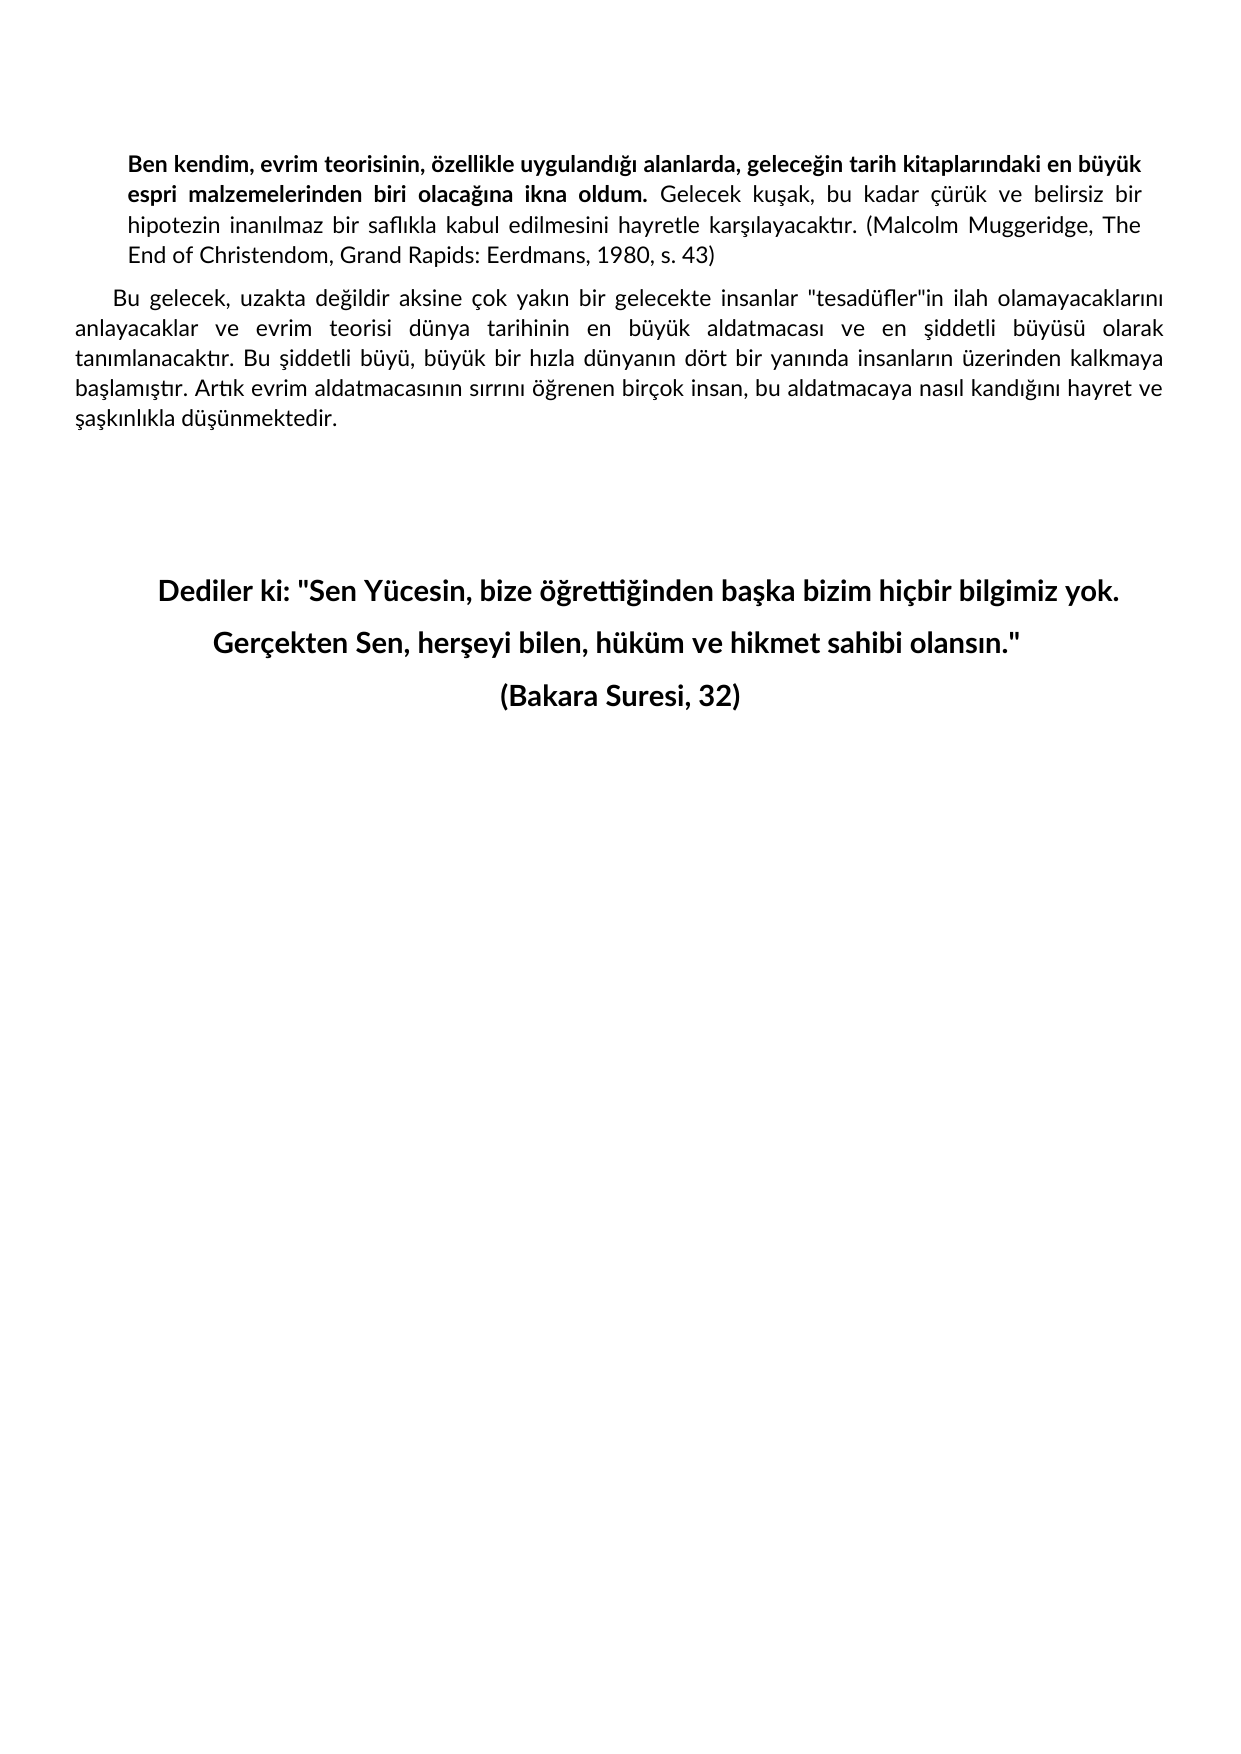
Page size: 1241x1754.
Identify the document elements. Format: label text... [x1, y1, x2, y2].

text Dediler ki: "Sen Yücesin, bize öğrettiğinden başka bizim hiçbir bilgimiz yok. Gerçekten Sen, herşeyi bilen, hüküm ve hikmet sahibi olansın." (Bakara Suresi, 32) [75, 572, 1165, 712]
text Ben kendim, evrim teorisinin, özellikle uygulandığı alanlarda, geleceğin tarih kitaplarındaki en büyük espri malzemelerinden biri olacağına ikna oldum. Gelecek kuşak, bu kadar çürük ve belirsiz bir hipotezin inanılmaz bir saflıkla kabul edilmesini hayretle karşılayacaktır. (Malcolm Muggeridge, The End of Christendom, Grand Rapids: Eerdmans, 1980, s. 43) [127, 150, 1143, 268]
text Bu gelecek, uzakta değildir aksine çok yakın bir gelecekte insanlar "tesadüfler"in ilah olamayacaklarını anlayacaklar ve evrim teorisi dünya tarihinin en büyük aldatmacası ve en şiddetli büyüsü olarak tanımlanacaktır. Bu şiddetli büyü, büyük bir hızla dünyanın dört bir yanında insanların üzerinden kalkmaya başlamıştır. Artık evrim aldatmacasının sırrını öğrenen birçok insan, bu aldatmacaya nasıl kandığını hayret ve şaşkınlıkla düşünmektedir. [75, 283, 1165, 432]
